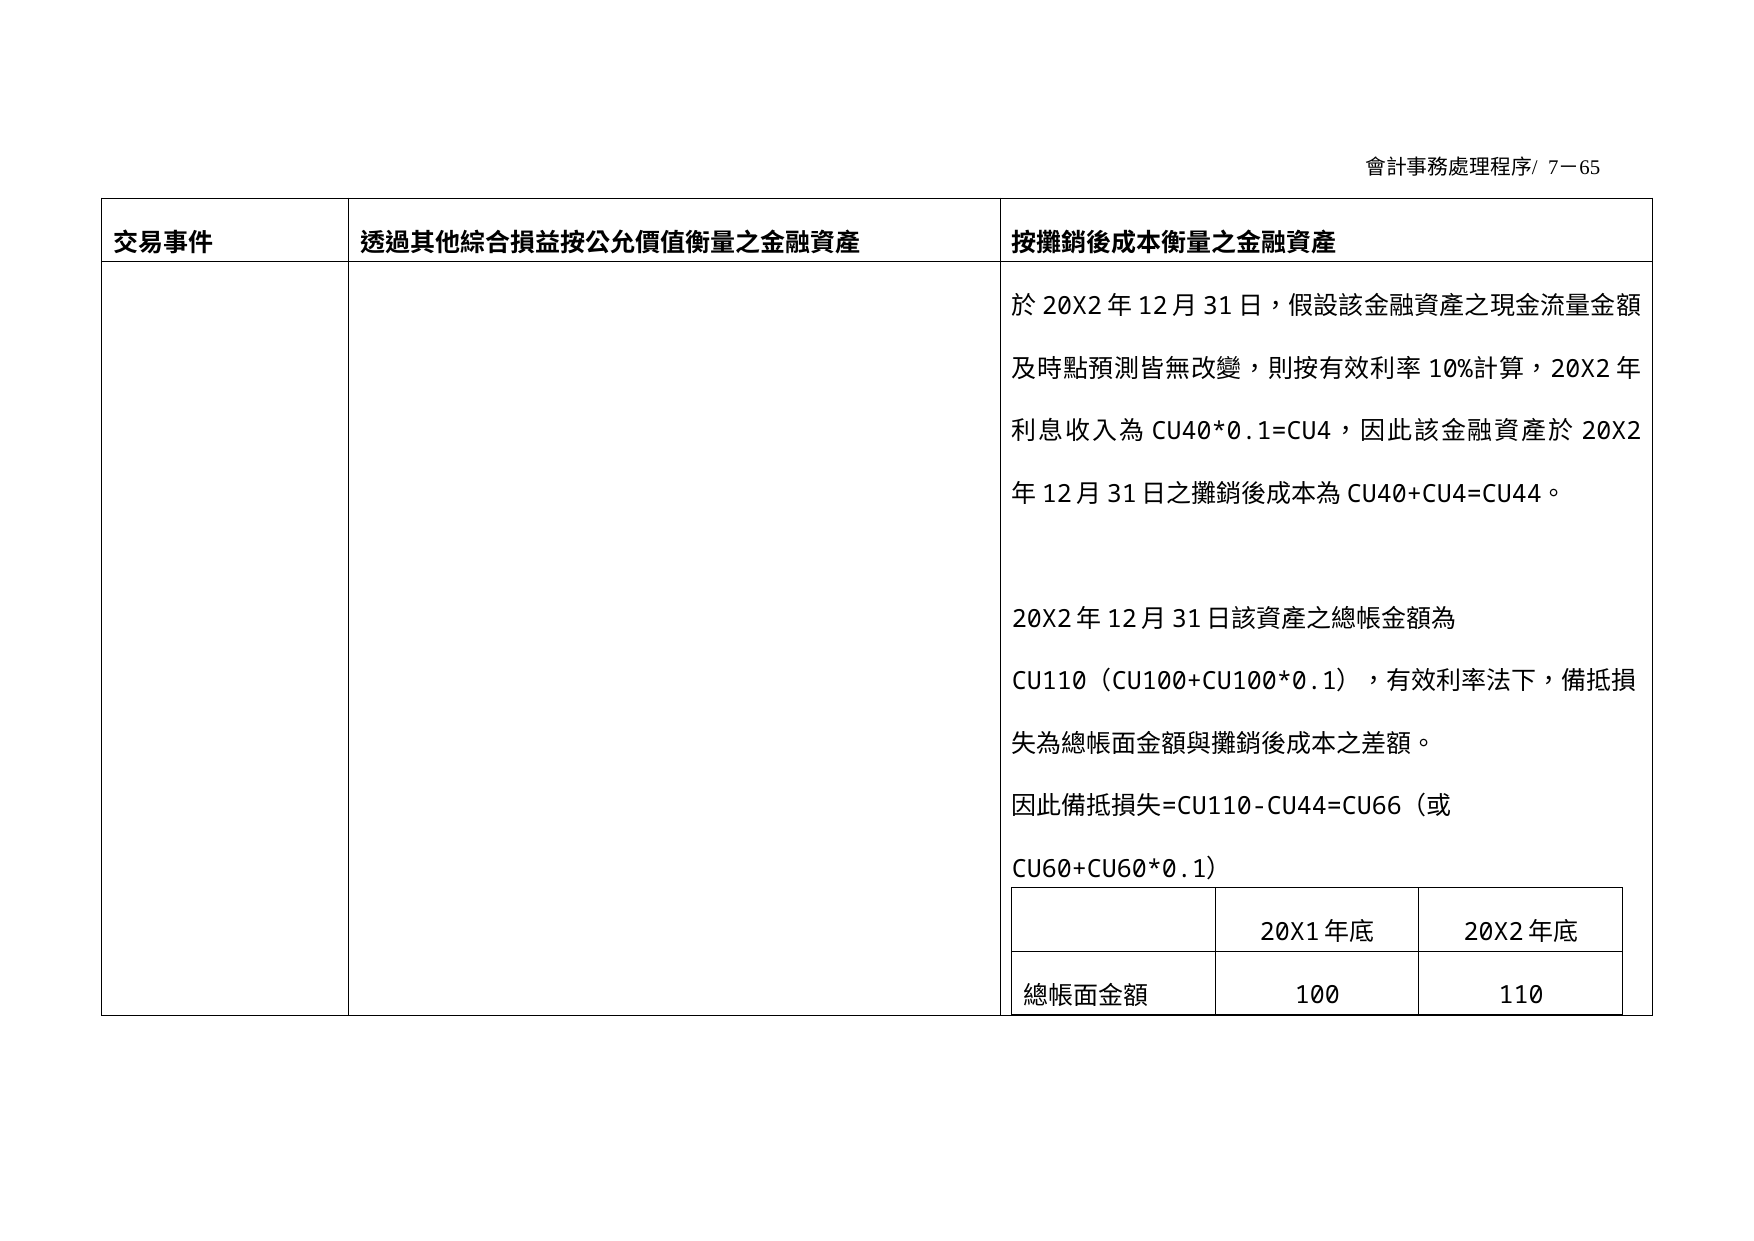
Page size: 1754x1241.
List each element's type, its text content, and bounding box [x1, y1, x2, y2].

table_header 透過其他綜合損益按公允價值衡量之金融資產 [349, 199, 1000, 261]
table_cell 110 [1419, 952, 1622, 1014]
table_header 20X2年底 [1419, 888, 1622, 951]
table_cell [349, 262, 1000, 1015]
table_cell 100 [1216, 952, 1418, 1014]
table_cell 於20X2年12月31日，假設該金融資產之現金流量金額及時點預測皆無改變，則按有效利率10%計算，20X2年利息收入為CU40*0.1=CU4，因此該金融資產於20X2年12月31日之攤銷後成本為CU40+CU4=CU44。 20X2年12月31日該資產之總帳金額為CU110（CU100+CU100*0.1），有效利率法下，備抵損失為總帳面金額與攤銷後成本之差額。 因此備抵損失=CU110-CU44=CU66（或CU60+CU60*0.1） [1001, 262, 1652, 1015]
table_header 按攤銷後成本衡量之金融資產 [1001, 199, 1652, 261]
table_header 交易事件 [102, 199, 348, 261]
table_cell [102, 262, 348, 1015]
table_header [1012, 888, 1215, 951]
table_header 20X1年底 [1216, 888, 1418, 951]
table_cell 總帳面金額 [1012, 952, 1215, 1014]
